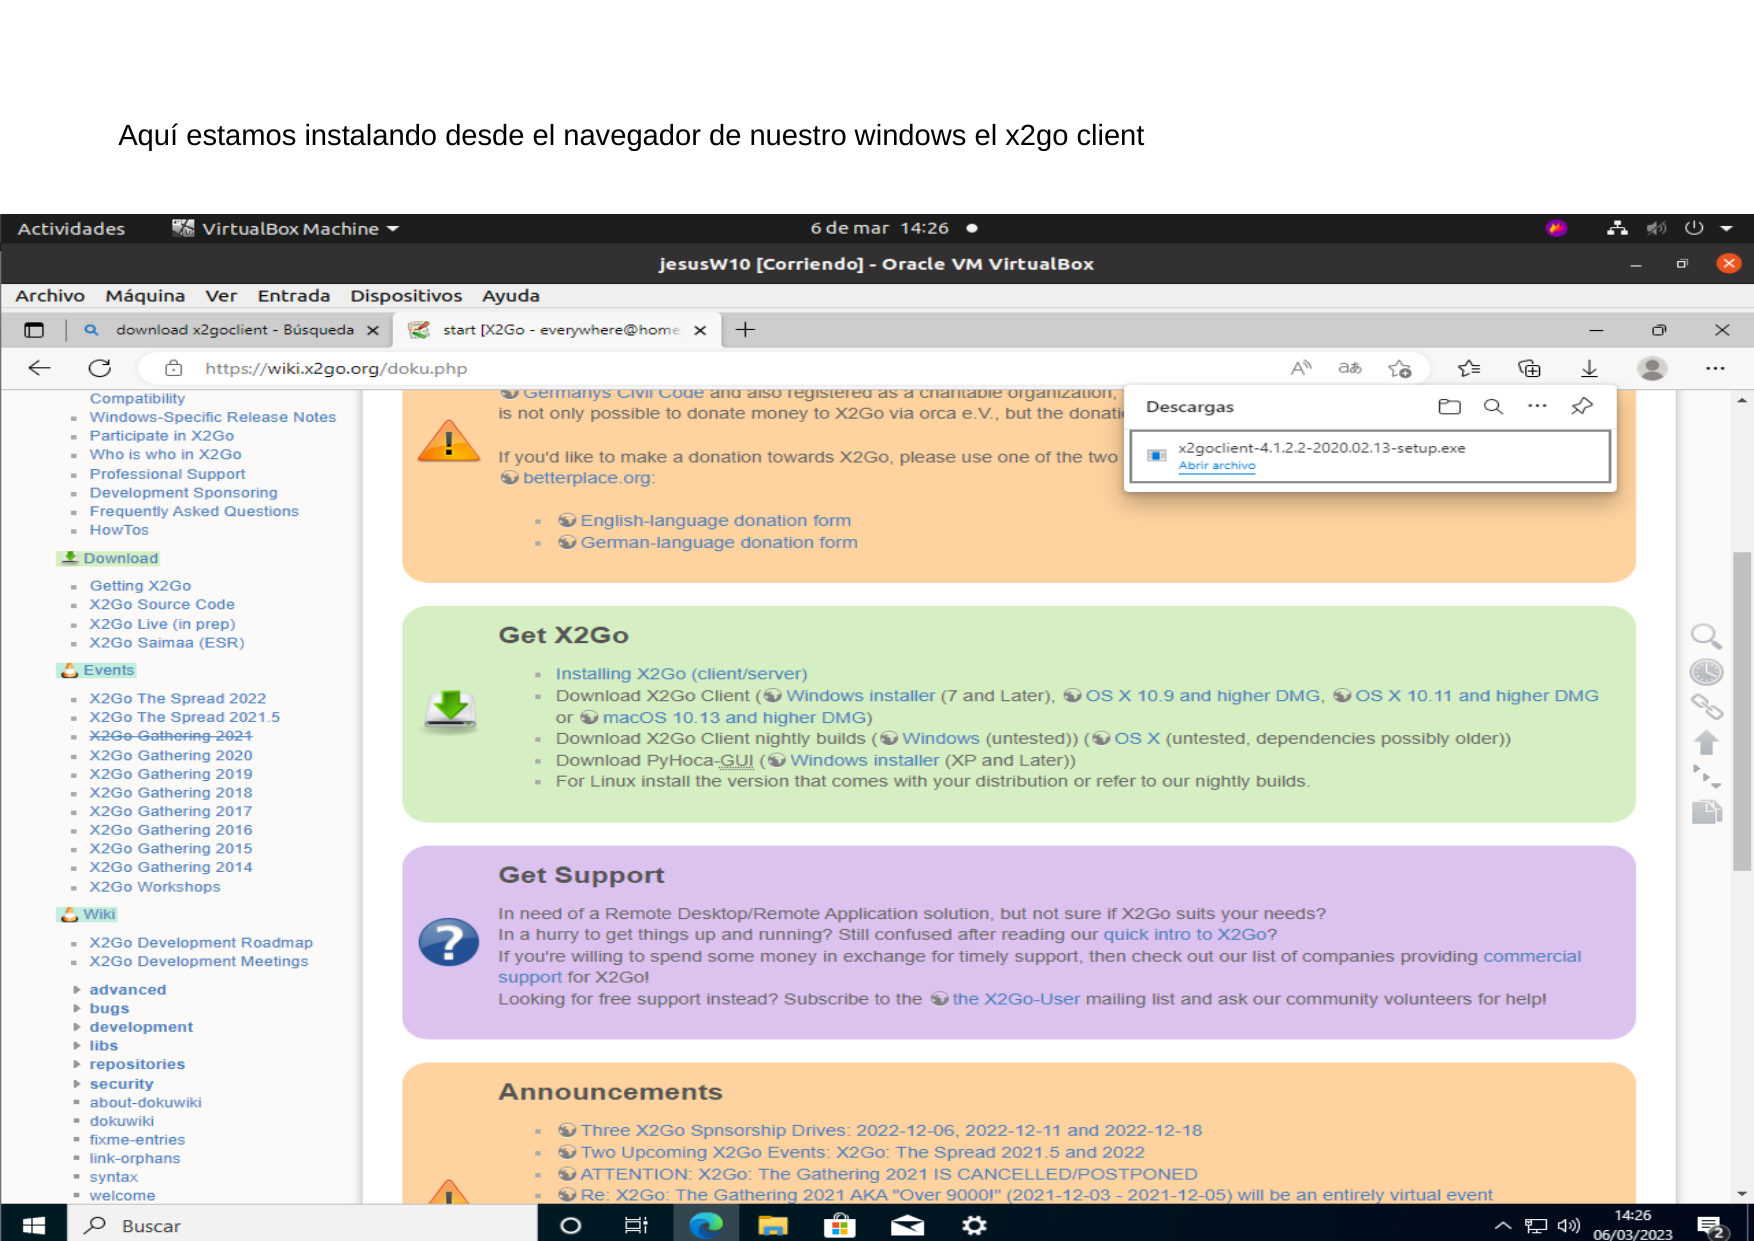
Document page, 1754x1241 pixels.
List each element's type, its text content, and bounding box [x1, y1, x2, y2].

picture [0, 214, 1754, 1241]
text Aquí estamos instalando desde el navegador de nuestro windows el x2go client [118, 118, 1636, 152]
